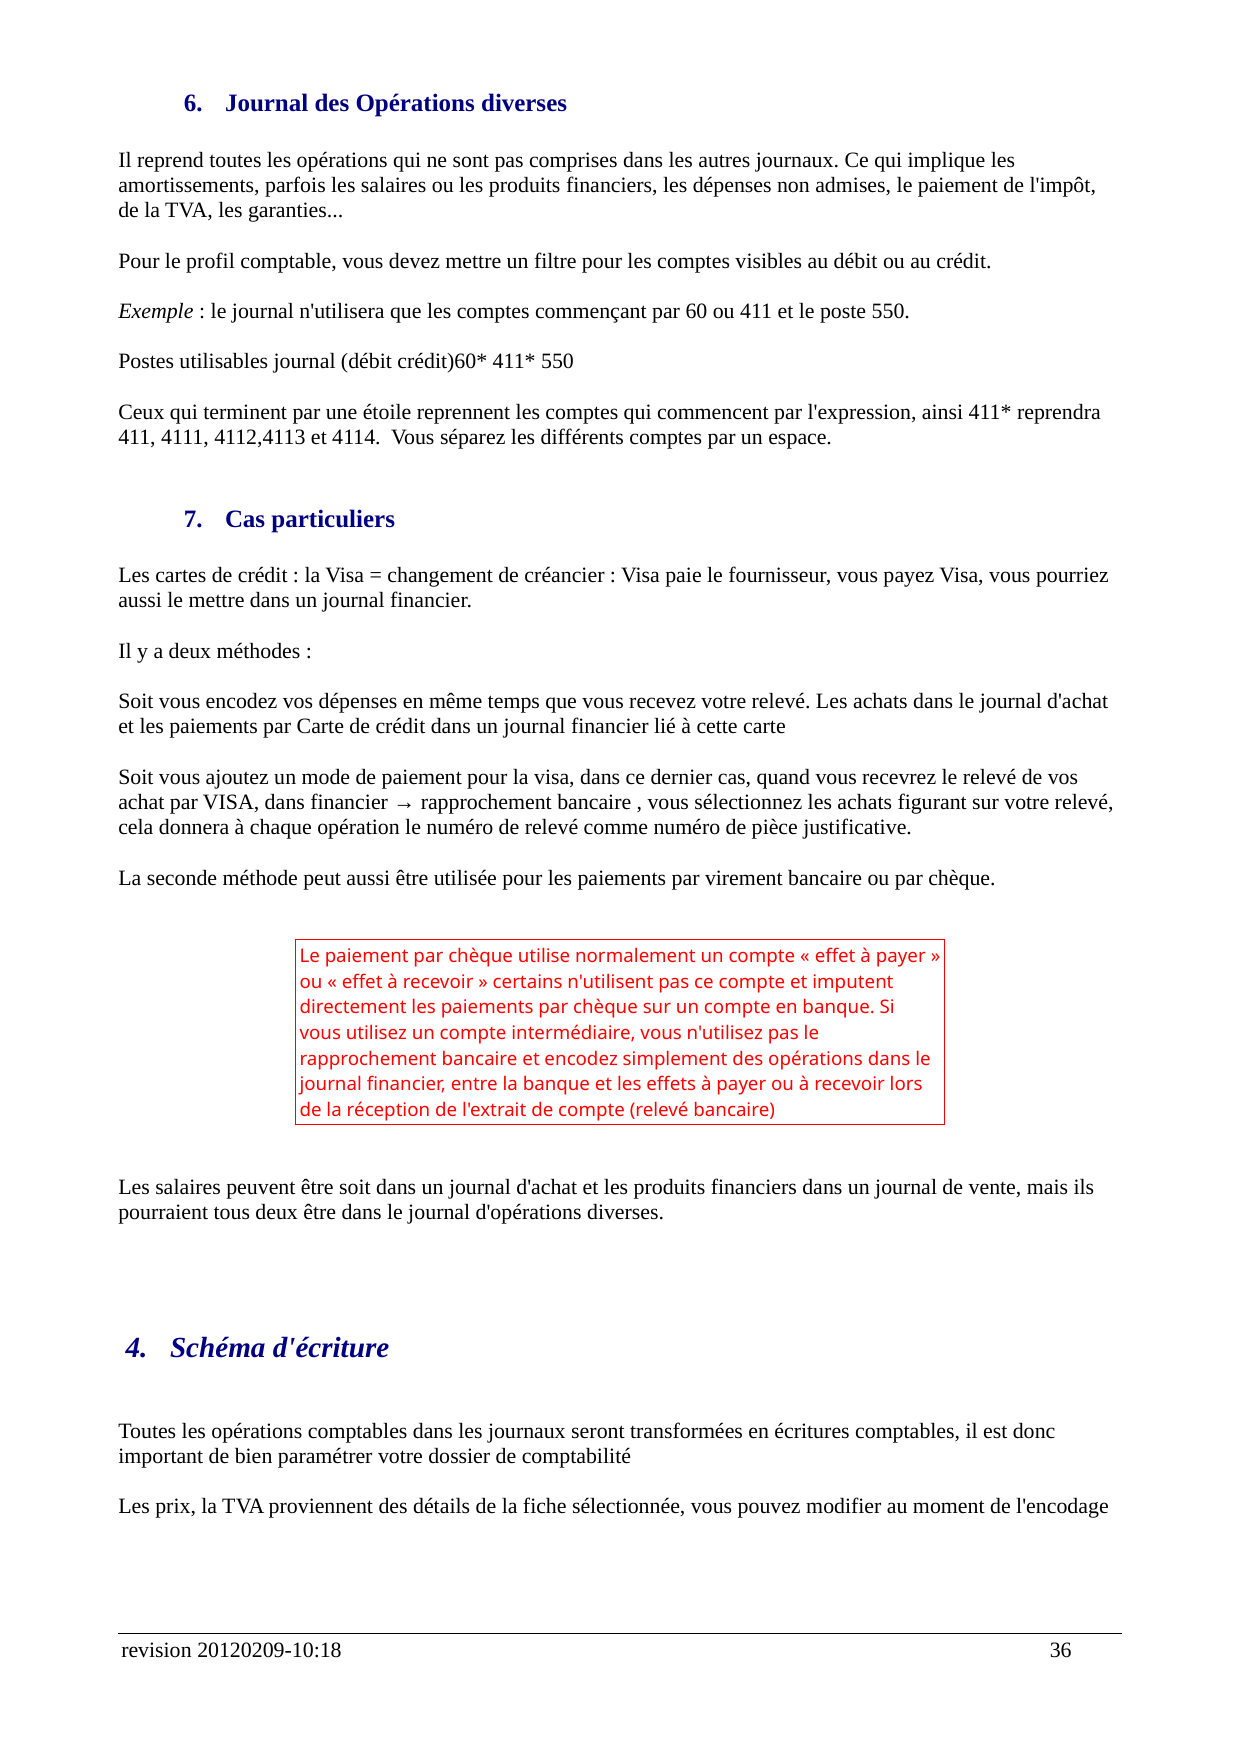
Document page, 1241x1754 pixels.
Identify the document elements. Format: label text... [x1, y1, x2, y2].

text Soit vous ajoutez un mode de paiement pour la visa, dans ce dernier cas, quand vous recevrez le relevé de vos achat par VISA, dans financier → rapprochement bancaire , vous sélectionnez les achats figurant sur votre relevé, cela donnera à chaque opération le numéro de relevé comme numéro de pièce justificative. [118, 764, 1122, 839]
text Postes utilisables journal (débit crédit)60* 411* 550 [118, 348, 1122, 374]
text Exemple : le journal n'utilisera que les comptes commençant par 60 ou 411 et le poste 550. [118, 298, 1122, 323]
text La seconde méthode peut aussi être utilisée pour les paiements par virement bancaire ou par chèque. [118, 865, 1122, 890]
text Les cartes de crédit : la Visa = changement de créancier : Visa paie le fournisseur, vous payez Visa, vous pourriez aussi le mettre dans un journal financier. [118, 562, 1122, 613]
text Il y a deux méthodes : [118, 638, 1122, 663]
text Le paiement par chèque utilise normalement un compte « effet à payer » ou « effet à recevoir » certains n'utilisent pas ce compte et imputent directement les paiements par chèque sur un compte en banque. Si vous utilisez un compte intermédiaire, vous n'utilisez pas le rapprochement bancaire et encodez simplement des opérations dans le journal financier, entre la banque et les effets à payer ou à recevoir lors de la réception de l'extrait de compte (relevé bancaire) [296, 940, 944, 1124]
text Soit vous encodez vos dépenses en même temps que vous recevez votre relevé. Les achats dans le journal d'achat et les paiements par Carte de crédit dans un journal financier lié à cette carte [118, 688, 1122, 739]
text Les salaires peuvent être soit dans un journal d'achat et les produits financiers dans un journal de vente, mais ils pourraient tous deux être dans le journal d'opérations diverses. [118, 1174, 1122, 1224]
subtitle Schéma d'écriture [118, 1330, 1122, 1363]
subtitle Journal des Opérations diverses [177, 88, 1122, 117]
subtitle Cas particuliers [177, 504, 1122, 533]
text Ceux qui terminent par une étoile reprennent les comptes qui commencent par l'expression, ainsi 411* reprendra 411, 4111, 4112,4113 et 4114. Vous séparez les différents comptes par un espace. [118, 399, 1122, 449]
text Pour le profil comptable, vous devez mettre un filtre pour les comptes visibles au débit ou au crédit. [118, 248, 1122, 273]
text Il reprend toutes les opérations qui ne sont pas comprises dans les autres journaux. Ce qui implique les amortissements, parfois les salaires ou les produits financiers, les dépenses non admises, le paiement de l'impôt, de la TVA, les garanties... [118, 147, 1122, 222]
text Toutes les opérations comptables dans les journaux seront transformées en écritures comptables, il est donc important de bien paramétrer votre dossier de comptabilité [118, 1418, 1122, 1468]
text Les prix, la TVA proviennent des détails de la fiche sélectionnée, vous pouvez modifier au moment de l'encodage [118, 1493, 1122, 1519]
